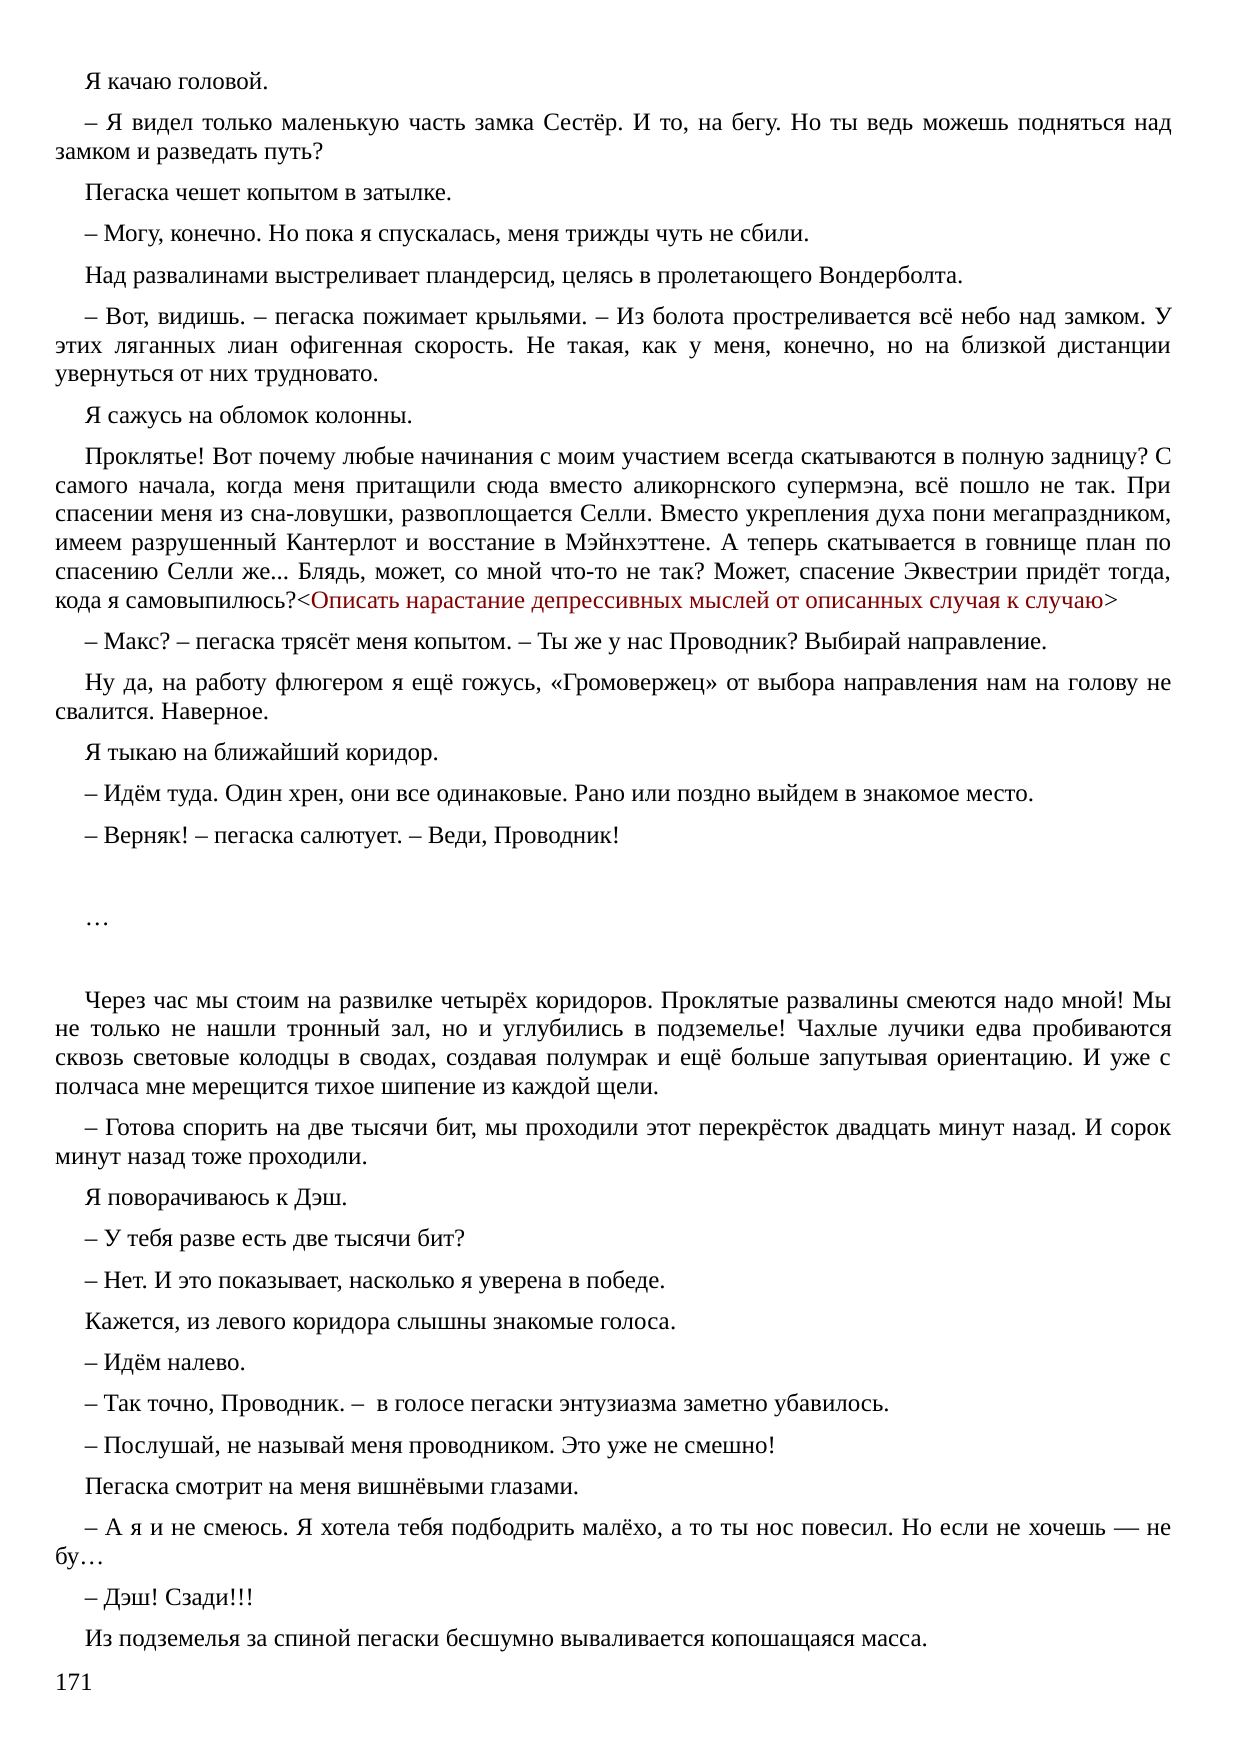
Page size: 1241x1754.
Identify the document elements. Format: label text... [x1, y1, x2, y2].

text – Так точно, Проводник. – в голосе пегаски энтузиазма заметно убавилось. [55, 1388, 1173, 1417]
text Я тыкаю на ближайший коридор. [55, 737, 1173, 766]
text – Готова спорить на две тысячи бит, мы проходили этот перекрёсток двадцать минут назад. И сорок минут назад тоже проходили. [55, 1112, 1173, 1170]
text – Вот, видишь. – пегаска пожимает крыльями. – Из болота простреливается всё небо над замком. У этих ляганных лиан офигенная скорость. Не такая, как у меня, конечно, но на близкой дистанции увернуться от них трудновато. [55, 301, 1173, 387]
text … [55, 902, 1173, 931]
text Пегаска смотрит на меня вишнёвыми глазами. [55, 1471, 1173, 1500]
text – Дэш! Сзади!!! [55, 1582, 1173, 1611]
text – Могу, конечно. Но пока я спускалась, меня трижды чуть не сбили. [55, 218, 1173, 247]
text Через час мы стоим на развилке четырёх коридоров. Проклятые развалины смеются надо мной! Мы не только не нашли тронный зал, но и углубились в подземелье! Чахлые лучики едва пробиваются сквозь световые колодцы в сводах, создавая полумрак и ещё больше запутывая ориентацию. И уже с полчаса мне мерещится тихое шипение из каждой щели. [55, 985, 1173, 1100]
text – Я видел только маленькую часть замка Сестёр. И то, на бегу. Но ты ведь можешь подняться над замком и разведать путь? [55, 107, 1173, 165]
text – Макс? – пегаска трясёт меня копытом. – Ты же у нас Проводник? Выбирай направление. [55, 626, 1173, 655]
text Из подземелья за спиной пегаски бесшумно вываливается копошащаяся масса. [55, 1623, 1173, 1652]
text Я поворачиваюсь к Дэш. [55, 1182, 1173, 1211]
text Кажется, из левого коридора слышны знакомые голоса. [55, 1306, 1173, 1335]
text Проклятье! Вот почему любые начинания с моим участием всегда скатываются в полную задницу? С самого начала, когда меня притащили сюда вместо аликорнского супермэна, всё пошло не так. При спасении меня из сна-ловушки, развоплощается Селли. Вместо укрепления духа пони мегапраздником, имеем разрушенный Кантерлот и восстание в Мэйнхэттене. А теперь скатывается в говнище план по спасению Селли же... Блядь, может, со мной что-то не так? Может, спасение Эквестрии придёт тогда, кода я самовыпилюсь?<Описать нарастание депрессивных мыслей от описанных случая к случаю> [55, 441, 1173, 613]
text – У тебя разве есть две тысячи бит? [55, 1223, 1173, 1252]
text – Идём туда. Один хрен, они все одинаковые. Рано или поздно выйдем в знакомое место. [55, 778, 1173, 807]
text – Послушай, не называй меня проводником. Это уже не смешно! [55, 1430, 1173, 1458]
text Над развалинами выстреливает пландерсид, целясь в пролетающего Вондерболта. [55, 260, 1173, 288]
text Пегаска чешет копытом в затылке. [55, 177, 1173, 206]
text Я качаю головой. [55, 66, 1173, 95]
text Я сажусь на обломок колонны. [55, 400, 1173, 428]
text – Верняк! – пегаска салютует. – Веди, Проводник! [55, 820, 1173, 848]
text – Идём налево. [55, 1347, 1173, 1376]
text Ну да, на работу флюгером я ещё гожусь, «Громовержец» от выбора направления нам на голову не свалится. Наверное. [55, 667, 1173, 725]
text – Нет. И это показывает, насколько я уверена в победе. [55, 1265, 1173, 1293]
text – А я и не смеюсь. Я хотела тебя подбодрить малёхо, а то ты нос повесил. Но если не хочешь — не бу… [55, 1512, 1173, 1570]
